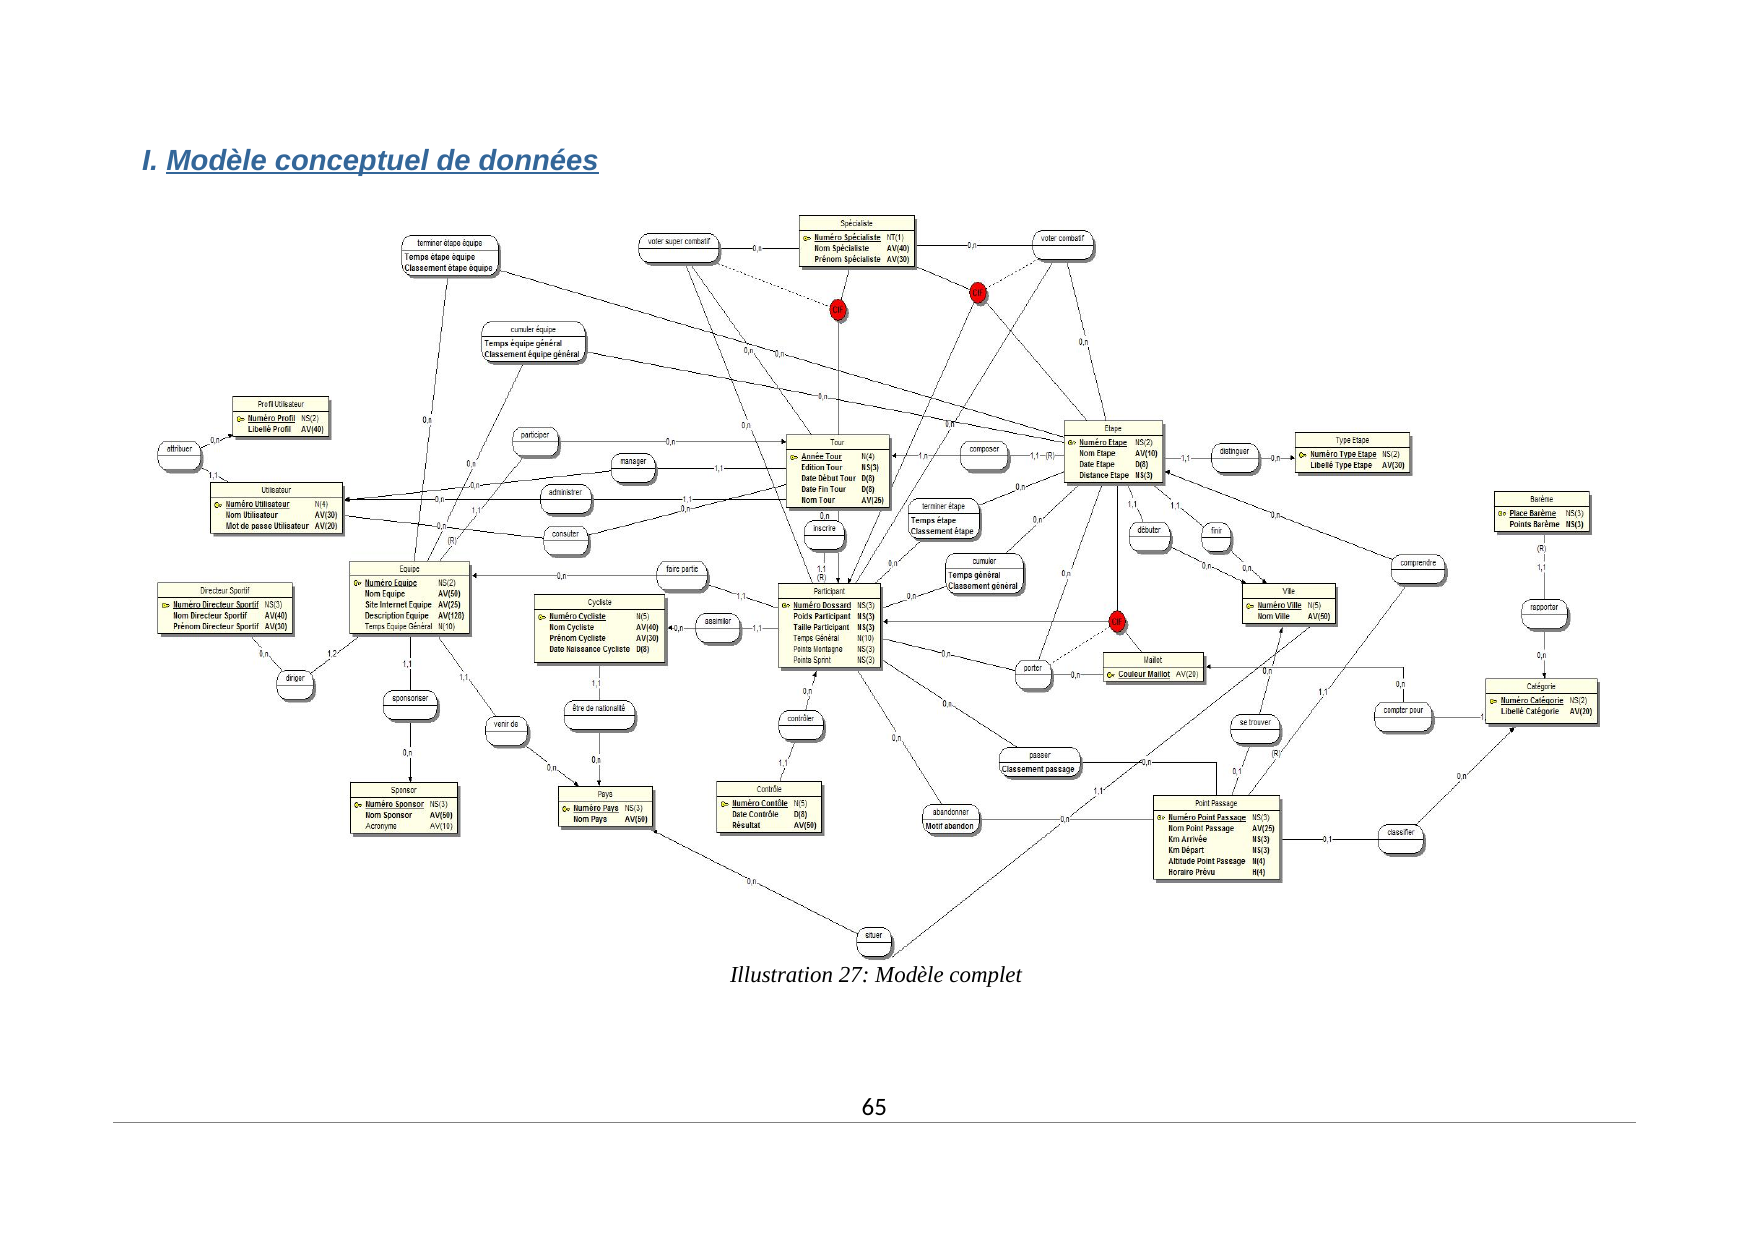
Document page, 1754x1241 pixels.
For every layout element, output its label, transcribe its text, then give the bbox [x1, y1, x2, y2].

text Illustration 27: Modèle complet [0, 961, 1754, 987]
subtitle [0, 206, 1754, 218]
picture [153, 215, 1601, 961]
subtitle Modèle conceptuel de données [142, 143, 1636, 176]
subtitle [0, 987, 1754, 1087]
